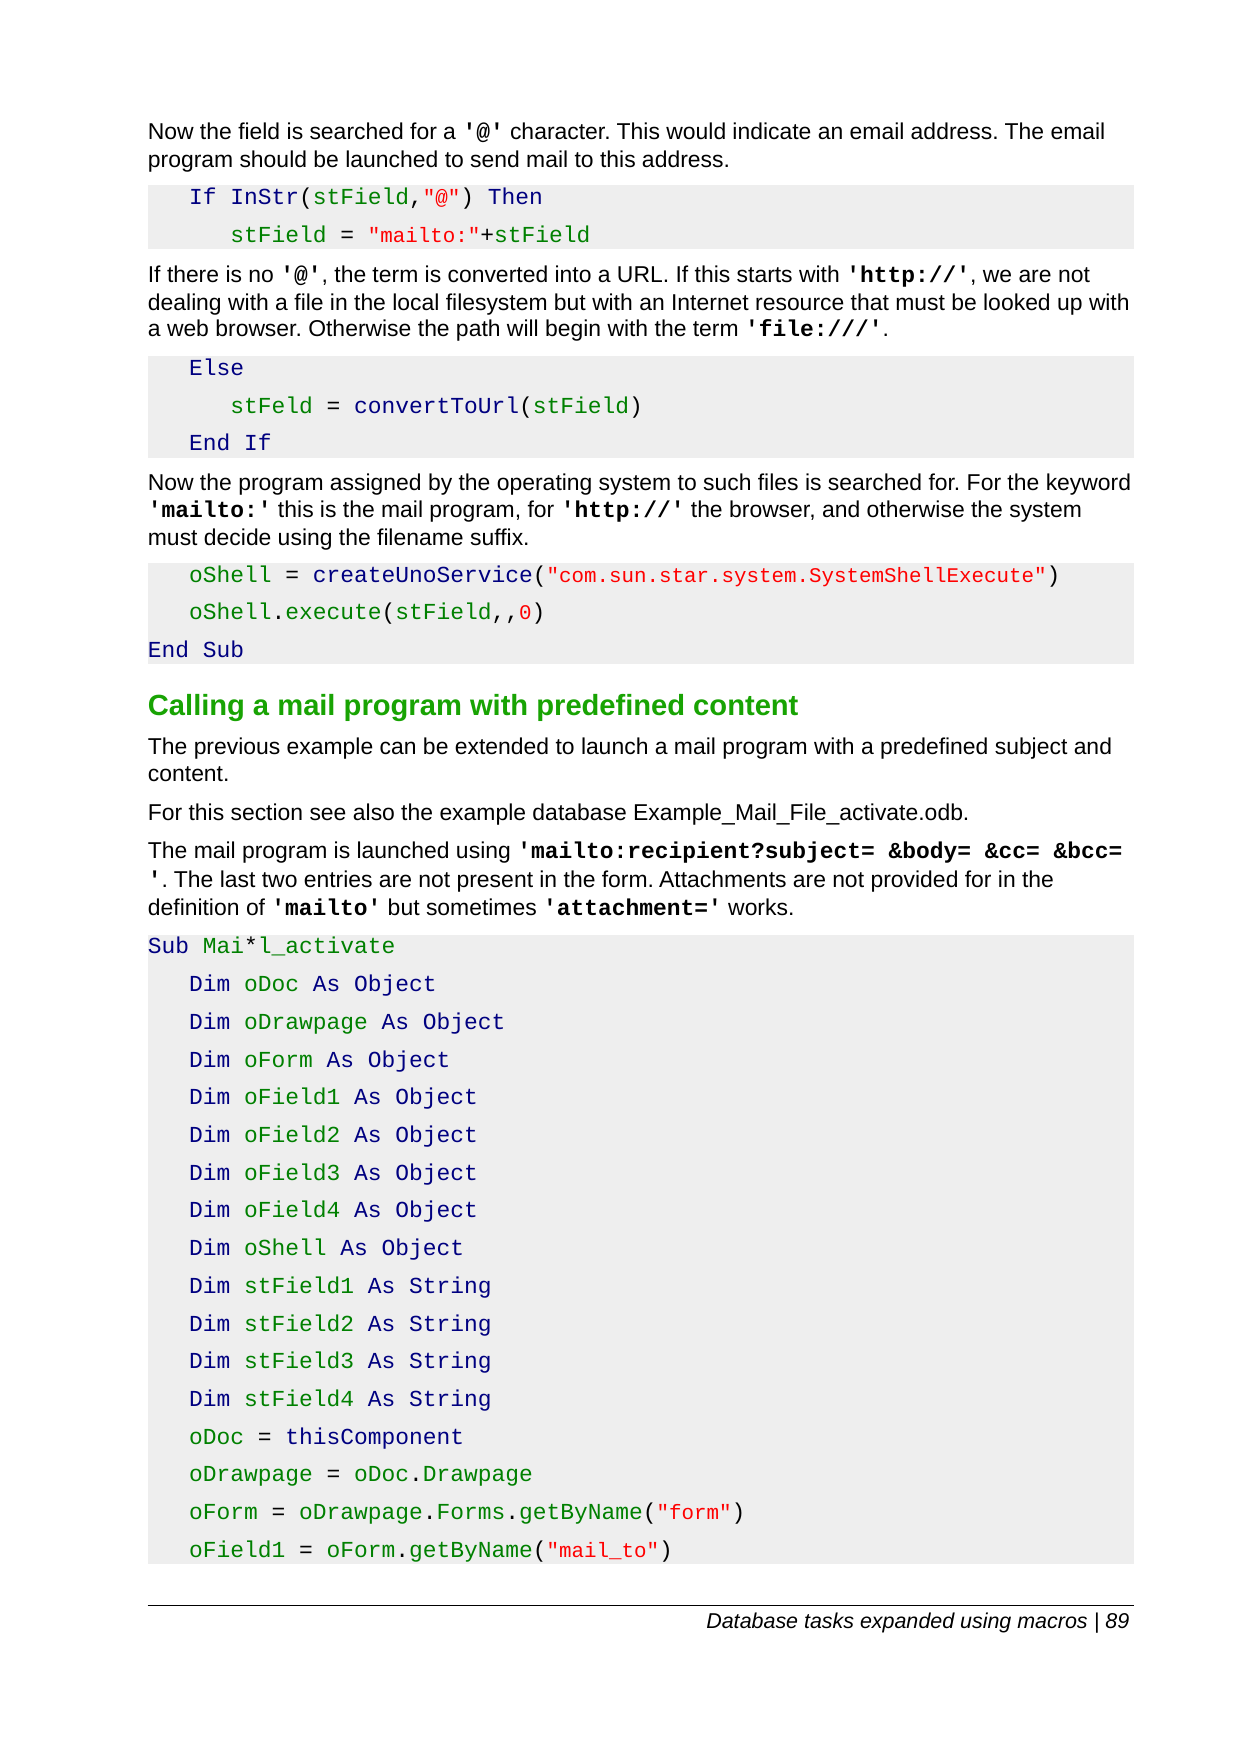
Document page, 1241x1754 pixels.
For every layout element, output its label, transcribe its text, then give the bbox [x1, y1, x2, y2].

text Dim stField1 As String [148, 1274, 1134, 1300]
text oDrawpage = oDoc.Drawpage [148, 1463, 1134, 1489]
text oShell.execute(stField,,0) [148, 601, 1134, 627]
text Now the field is searched for a '@' character. This would indicate an email address. The email program should be launched to send mail to this address. [148, 118, 1134, 173]
text Dim stField4 As String [148, 1387, 1134, 1413]
text For this section see also the example database Example_Mail_File_activate.odb. [148, 798, 1134, 825]
text Dim oDrawpage As Object [148, 1010, 1134, 1036]
text If there is no '@', the term is converted into a URL. If this starts with 'http://', we are not dealing with a file in the local filesystem but with an Internet resource that must be looked up with a web browser. Otherwise the path will begin with the term 'file:///'. [148, 261, 1134, 344]
text stField = "mailto:"+stField [148, 223, 1134, 249]
text Dim stField3 As String [148, 1349, 1134, 1376]
text Sub Mai*l_activate [148, 935, 1134, 961]
text Dim oDoc As Object [148, 972, 1134, 998]
text If InStr(stField,"@") Then [148, 185, 1134, 211]
text Dim oField4 As Object [148, 1199, 1134, 1225]
text Else [148, 356, 1134, 382]
text The mail program is launched using 'mailto:recipient?subject= &body= &cc= &bcc= '. The last two entries are not present in the form. Attachments are not provided for in the definition of 'mailto' but sometimes 'attachment=' works. [148, 837, 1134, 922]
text oForm = oDrawpage.Forms.getByName("form") [148, 1500, 1134, 1526]
text oField1 = oForm.getByName("mail_to") [148, 1538, 1134, 1564]
text oDoc = thisComponent [148, 1425, 1134, 1451]
text Dim oForm As Object [148, 1048, 1134, 1074]
text Dim oShell As Object [148, 1236, 1134, 1262]
text Dim oField3 As Object [148, 1161, 1134, 1187]
text Dim oField2 As Object [148, 1123, 1134, 1149]
text Now the program assigned by the operating system to such files is searched for. For the keyword 'mailto:' this is the mail program, for 'http://' the browser, and otherwise the system must decide using the filename suffix. [148, 469, 1134, 550]
text oShell = createUnoService("com.sun.star.system.SystemShellExecute") [148, 563, 1134, 589]
text Dim oField1 As Object [148, 1086, 1134, 1112]
text End If [148, 432, 1134, 458]
text The previous example can be extended to launch a mail program with a predefined subject and content. [148, 733, 1134, 786]
subtitle Calling a mail program with predefined content [148, 688, 1134, 721]
text Dim stField2 As String [148, 1312, 1134, 1338]
text stFeld = convertToUrl(stField) [148, 394, 1134, 420]
text End Sub [148, 638, 1134, 664]
